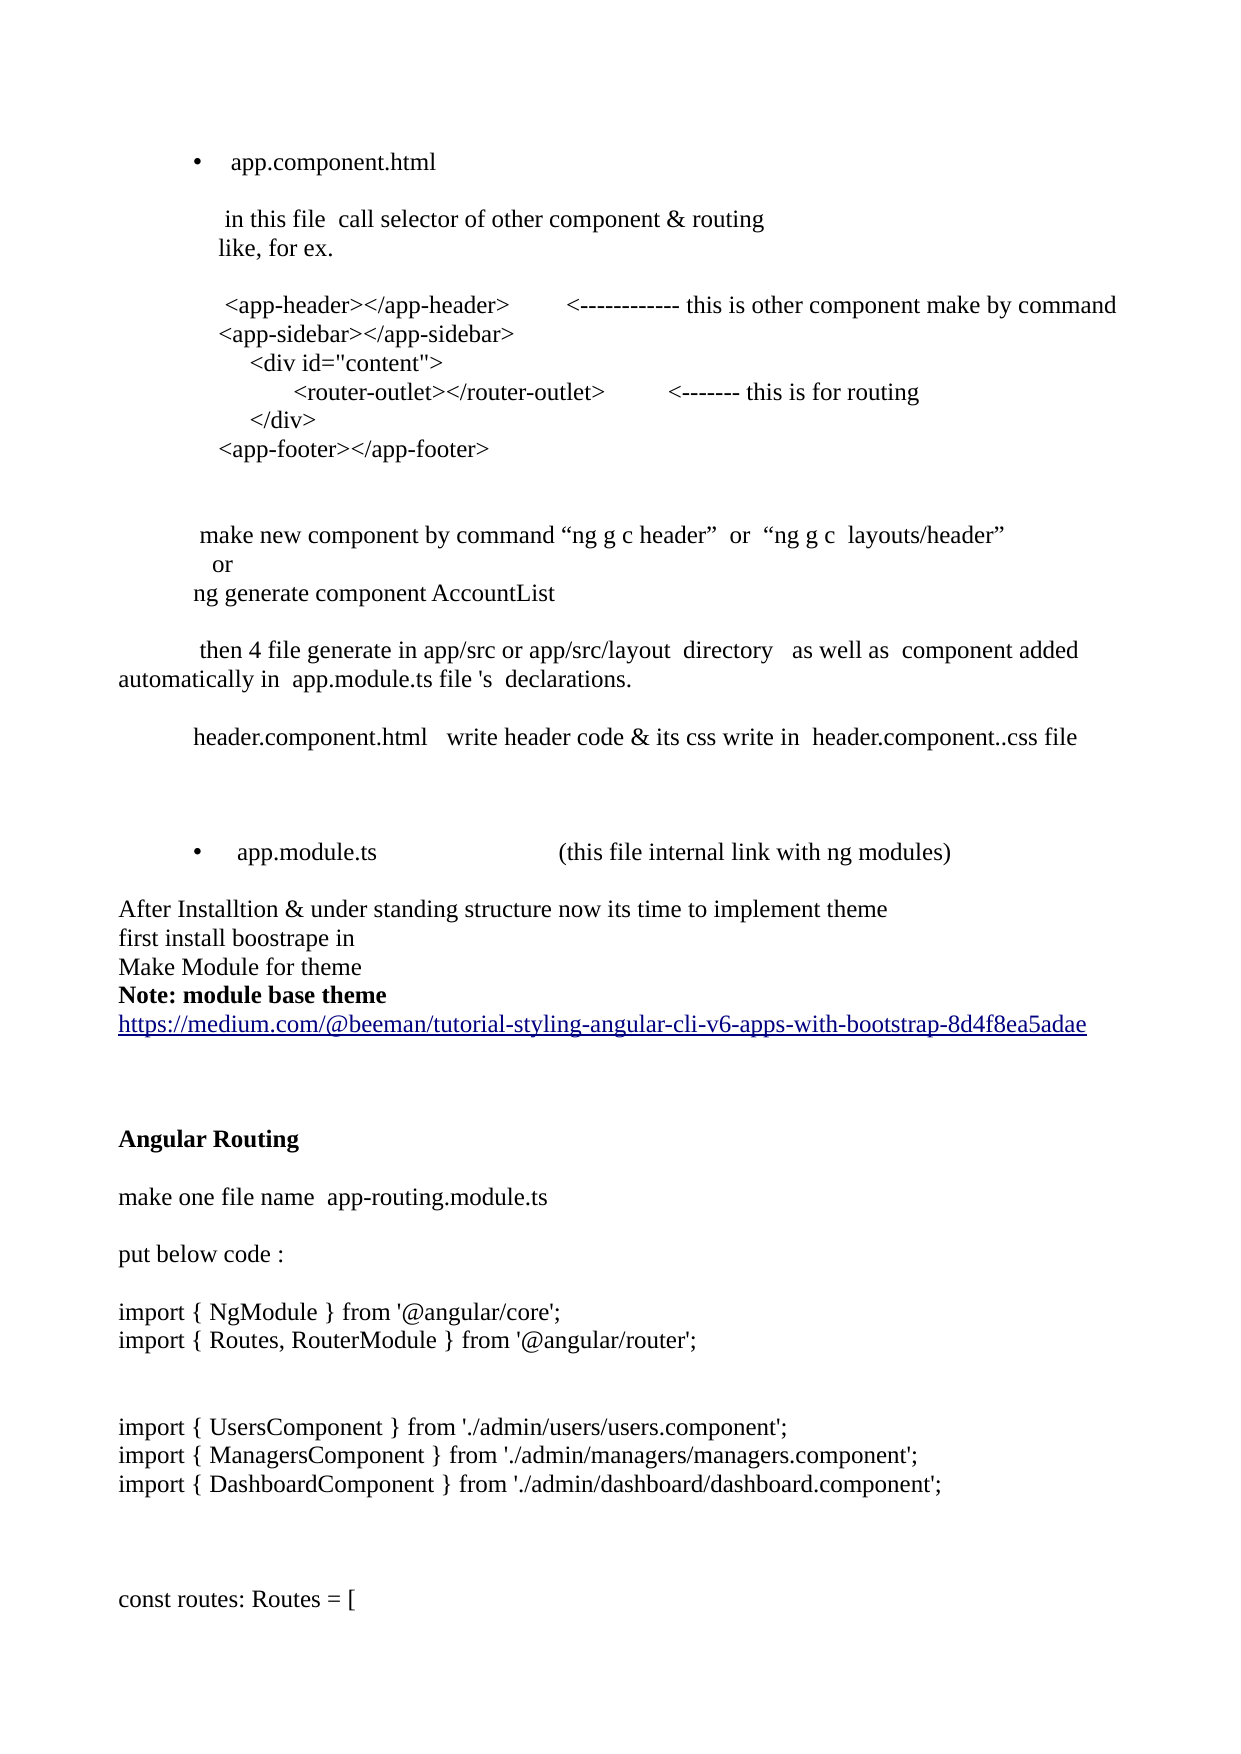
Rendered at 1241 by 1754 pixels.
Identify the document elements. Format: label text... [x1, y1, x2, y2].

text https://medium.com/@beeman/tutorial-styling-angular-cli-v6-apps-with-bootstrap-8d4f8ea5adae [118, 1009, 1122, 1038]
text header.component.html write header code & its css write in header.component..css file [118, 722, 1122, 751]
text import { ManagersComponent } from './admin/managers/managers.component'; [118, 1441, 1122, 1469]
text import { UsersComponent } from './admin/users/users.component'; [118, 1412, 1122, 1441]
text put below code : [118, 1239, 1122, 1268]
text then 4 file generate in app/src or app/src/layout directory as well as component added automatically in app.module.ts file 's declarations. [118, 636, 1122, 693]
text make new component by command “ng g c header” or “ng g c layouts/header” [118, 521, 1122, 549]
text or [118, 549, 1122, 578]
text Angular Routing [118, 1124, 1122, 1153]
text const routes: Routes = [ [118, 1584, 1122, 1613]
list app.module.ts (this file internal link with ng modules) [193, 837, 1122, 866]
text import { DashboardComponent } from './admin/dashboard/dashboard.component'; [118, 1469, 1122, 1498]
text first install boostrape in [118, 923, 1122, 952]
text <app-footer></app-footer> [118, 434, 1122, 463]
list app.component.html [193, 147, 1122, 176]
text Make Module for theme [118, 952, 1122, 981]
text import { NgModule } from '@angular/core'; [118, 1297, 1122, 1326]
text make one file name app-routing.module.ts [118, 1182, 1122, 1211]
text <router-outlet></router-outlet> <------- this is for routing [118, 377, 1122, 406]
text ng generate component AccountList [118, 578, 1122, 607]
text <app-header></app-header> <------------ this is other component make by command [118, 291, 1122, 319]
text </div> [118, 406, 1122, 434]
text in this file call selector of other component & routing [118, 204, 1122, 233]
text <div id="content"> [118, 348, 1122, 377]
text import { Routes, RouterModule } from '@angular/router'; [118, 1326, 1122, 1354]
text After Installtion & under standing structure now its time to implement theme [118, 894, 1122, 923]
text like, for ex. [118, 233, 1122, 262]
text Note: module base theme [118, 981, 1122, 1009]
text <app-sidebar></app-sidebar> [118, 319, 1122, 348]
